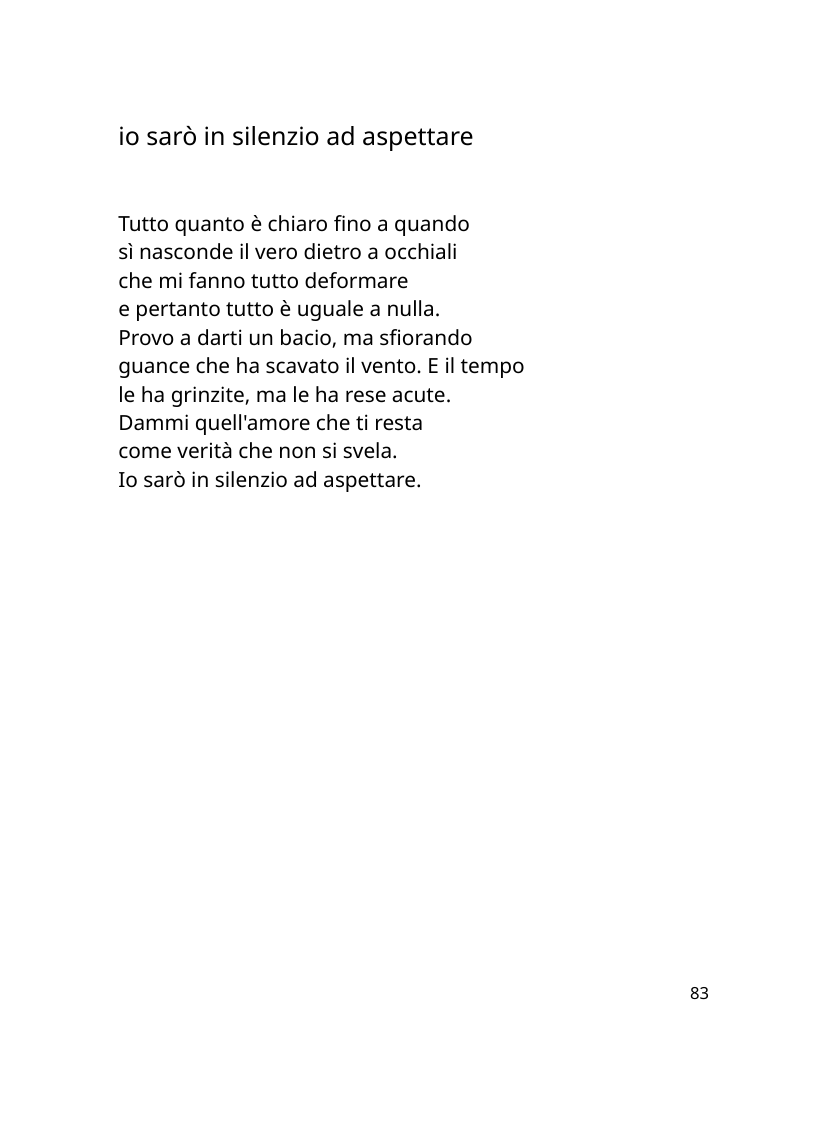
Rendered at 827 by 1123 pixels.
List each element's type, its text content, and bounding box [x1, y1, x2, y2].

text che mi fanno tutto deformare [118, 266, 709, 294]
text Tutto quanto è chiaro fino a quando [118, 209, 709, 237]
text come verità che non si svela. [118, 437, 709, 465]
text guance che ha scavato il vento. E il tempo [118, 351, 709, 380]
text sì nasconde il vero dietro a occhiali [118, 237, 709, 266]
text Io sarò in silenzio ad aspettare. [118, 465, 709, 493]
text Dammi quell'amore che ti resta [118, 408, 709, 437]
text Provo a darti un bacio, ma sfiorando [118, 323, 709, 351]
text le ha grinzite, ma le ha rese acute. [118, 380, 709, 408]
subtitle io sarò in silenzio ad aspettare [118, 118, 709, 152]
text e pertanto tutto è uguale a nulla. [118, 294, 709, 323]
